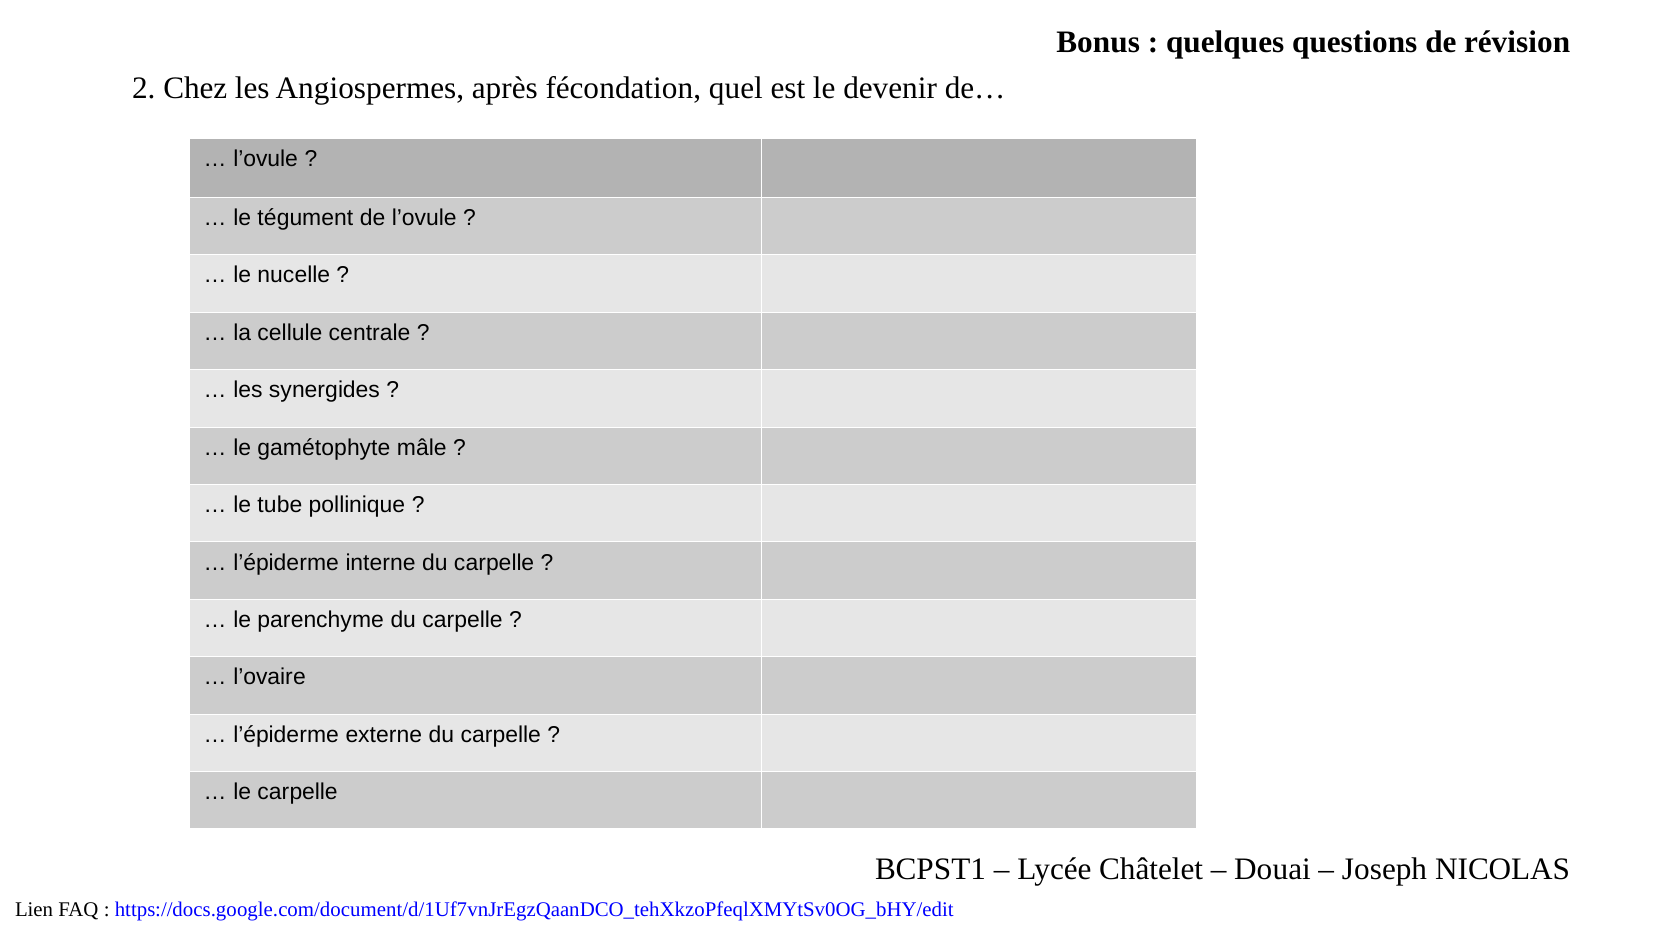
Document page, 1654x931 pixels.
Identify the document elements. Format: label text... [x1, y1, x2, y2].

table_cell [762, 313, 1196, 369]
table_cell [762, 772, 1196, 828]
text_box Lien FAQ : https://docs.google.com/document/d/1Uf7vnJrEgzQaanDCO_tehXkzoPfeqlXMYtSv0OG_bHY/edit [0, 897, 993, 931]
table_cell … la cellule centrale ? [190, 313, 761, 369]
table_header … l’ovule ? [190, 139, 761, 197]
table_cell … le parenchyme du carpelle ? [190, 600, 761, 656]
table_cell [762, 485, 1196, 541]
table_cell … le tube pollinique ? [190, 485, 761, 541]
text_box BCPST1 – Lycée Châtelet – Douai – Joseph NICOLAS [637, 832, 1571, 905]
text_box Bonus : quelques questions de révision [165, 5, 1572, 78]
table_cell … l’épiderme interne du carpelle ? [190, 542, 761, 599]
table_header [762, 139, 1196, 197]
table_cell [762, 370, 1196, 427]
table_cell [762, 600, 1196, 656]
table_cell … le gamétophyte mâle ? [190, 428, 761, 484]
table_cell [762, 198, 1196, 254]
table_cell … les synergides ? [190, 370, 761, 427]
table_cell … le tégument de l’ovule ? [190, 198, 761, 254]
table_cell [762, 715, 1196, 771]
table_cell … l’épiderme externe du carpelle ? [190, 715, 761, 771]
table_cell … le carpelle [190, 772, 761, 828]
table_cell … le nucelle ? [190, 255, 761, 312]
table_cell [762, 428, 1196, 484]
table_cell [762, 542, 1196, 599]
table_cell [762, 657, 1196, 714]
text_box 2. Chez les Angiospermes, après fécondation, quel est le devenir de… [94, 70, 1028, 166]
table_cell [762, 255, 1196, 312]
table_cell … l’ovaire [190, 657, 761, 714]
